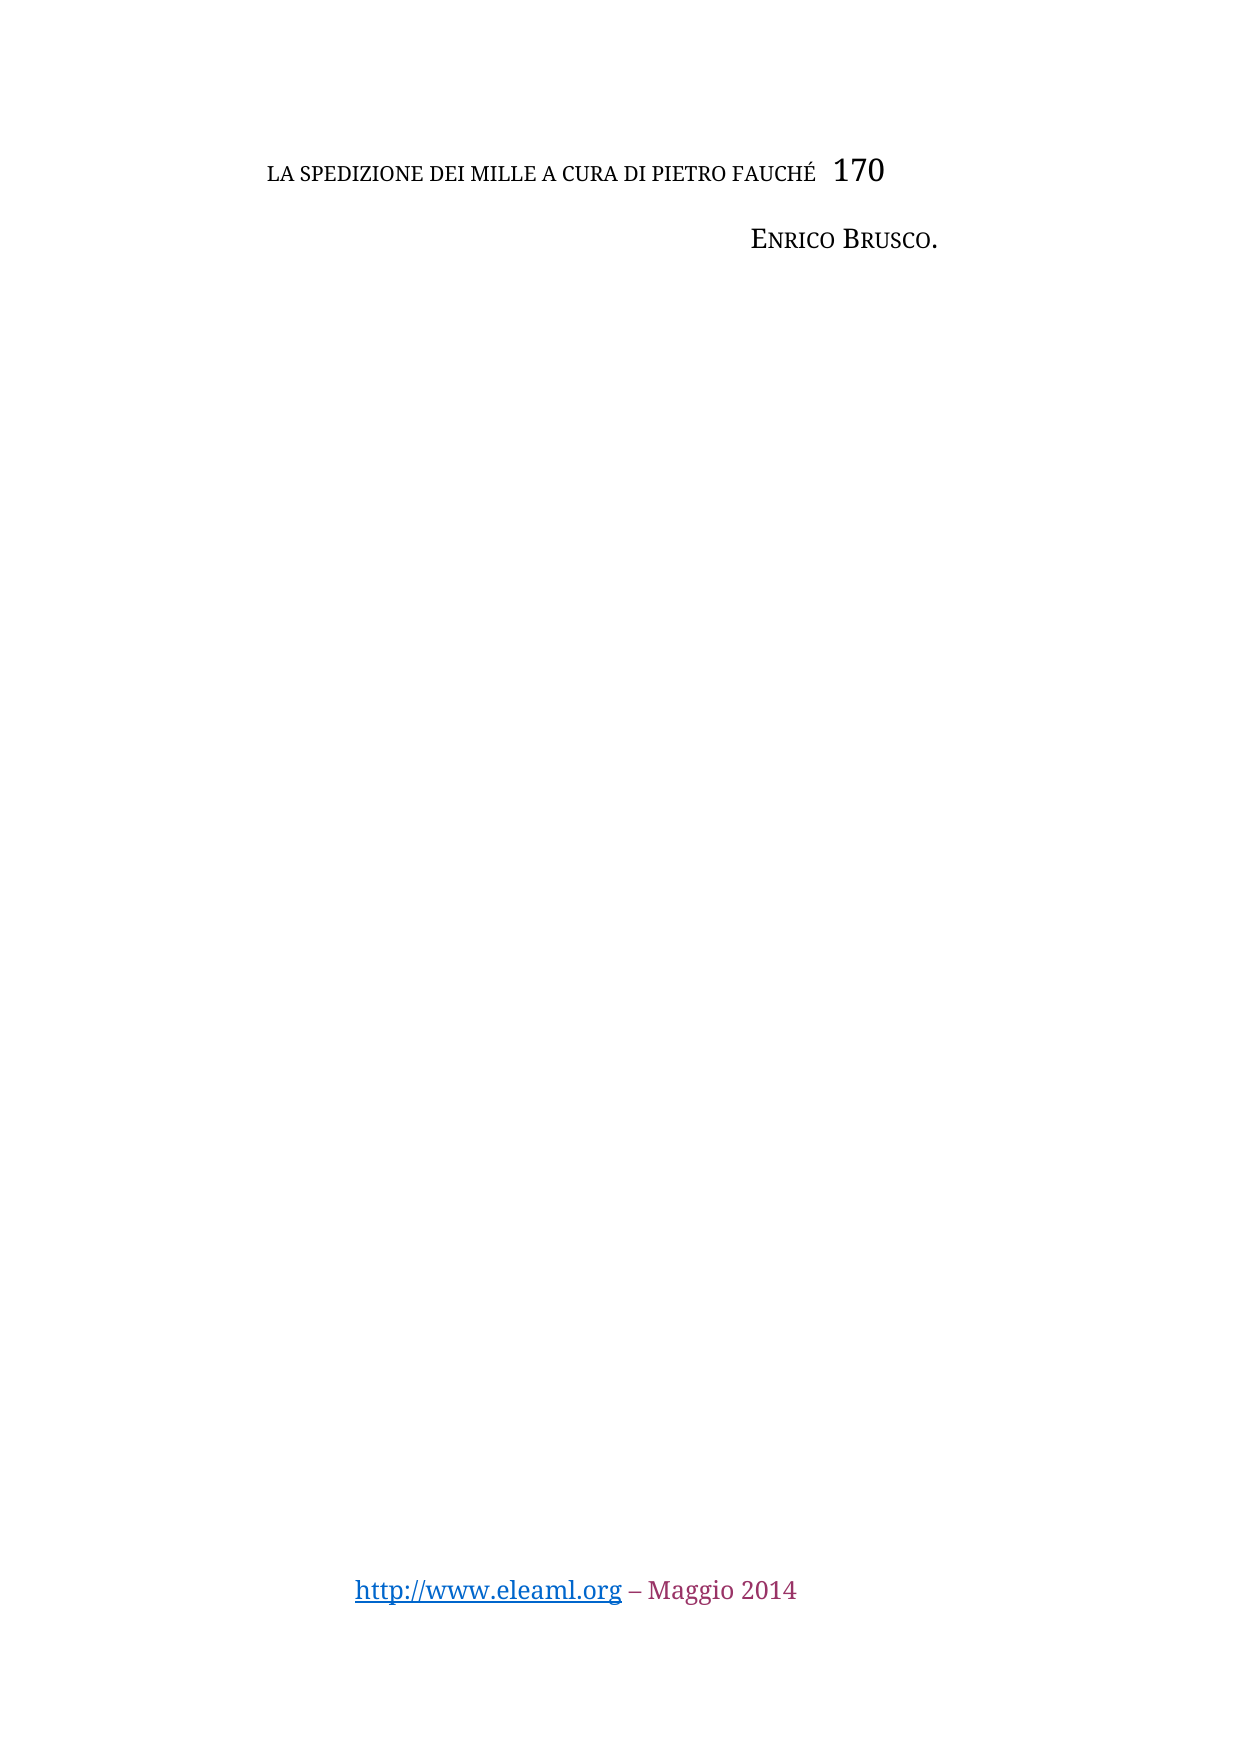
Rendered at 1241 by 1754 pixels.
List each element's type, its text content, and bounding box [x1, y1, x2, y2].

text Enrico Brusco. [207, 220, 945, 257]
